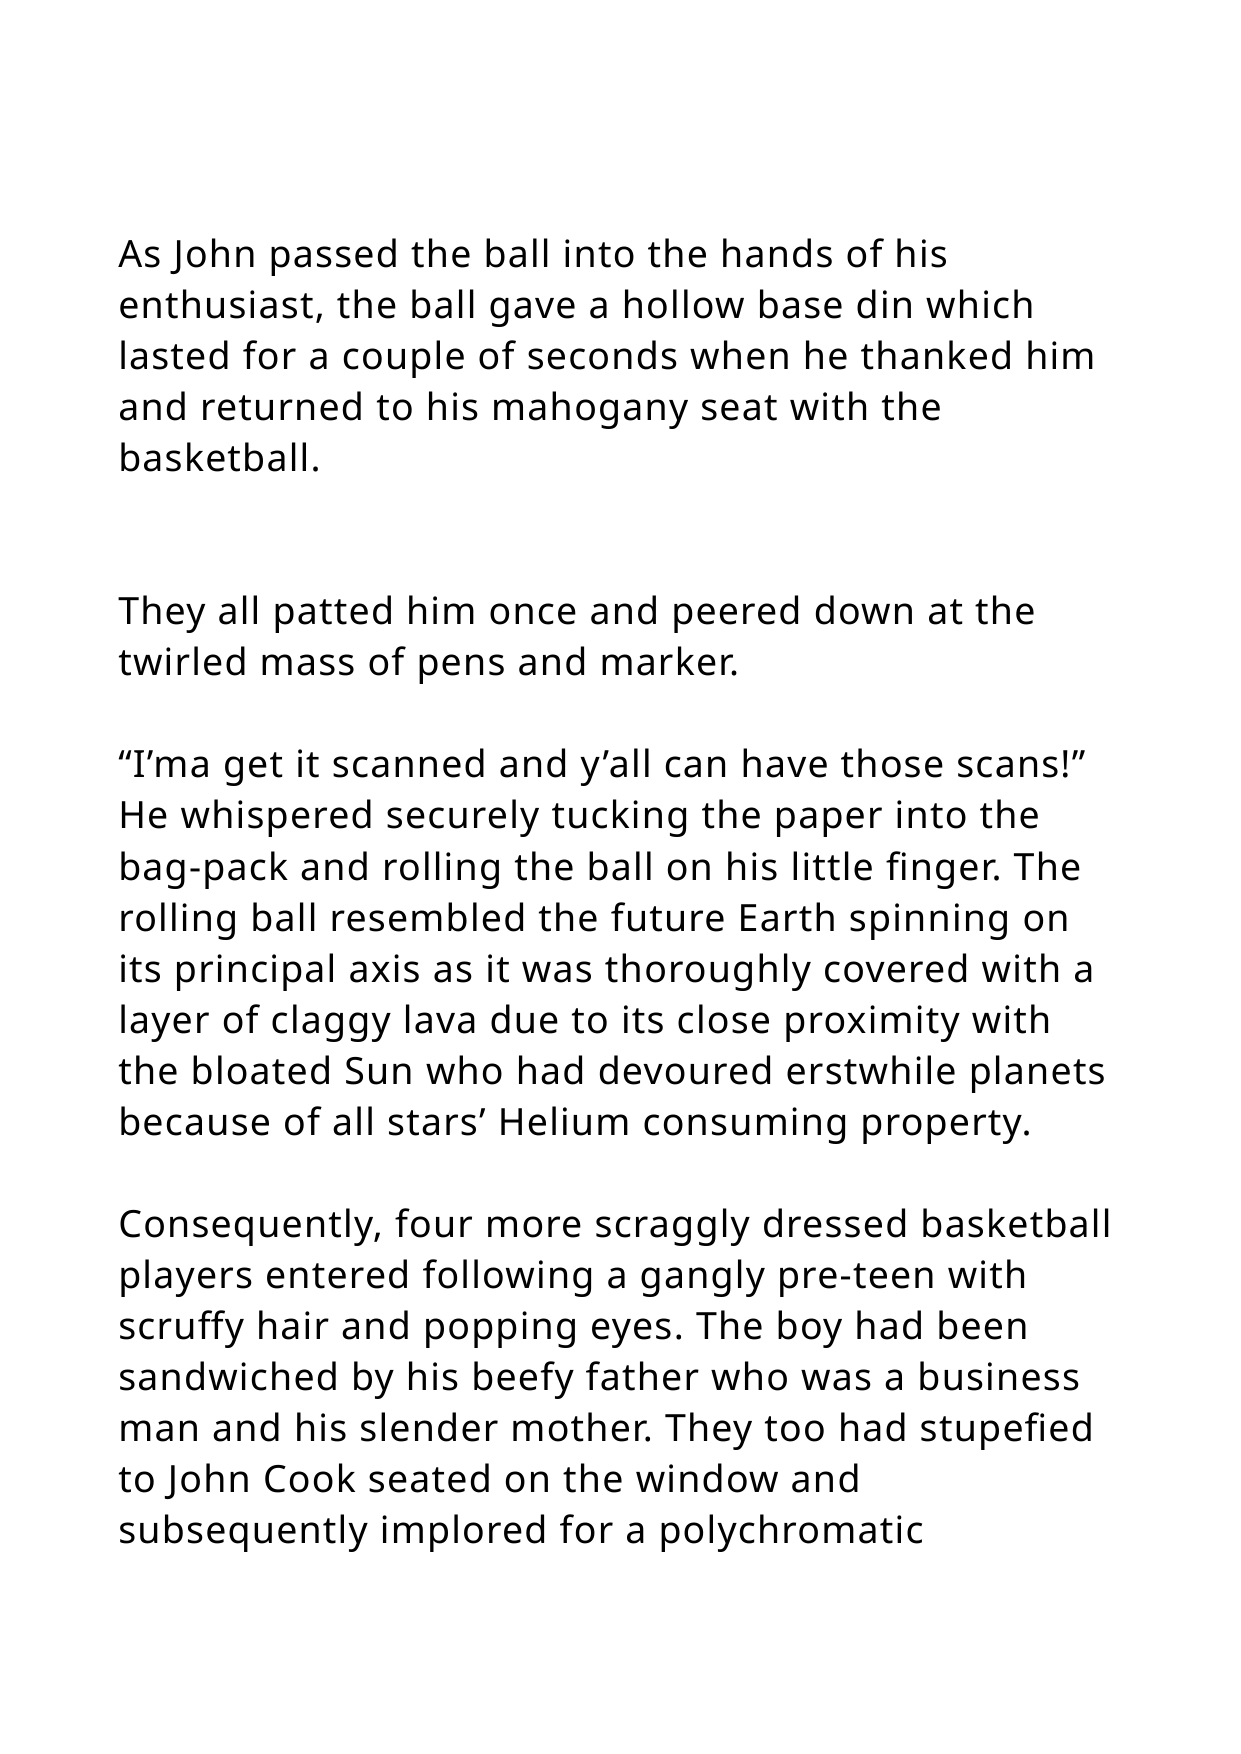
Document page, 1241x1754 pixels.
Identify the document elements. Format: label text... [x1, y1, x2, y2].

text “I’ma get it scanned and y’all can have those scans!” He whispered securely tucking the paper into the bag-pack and rolling the ball on his little finger. The rolling ball resembled the future Earth spinning on its principal axis as it was thoroughly covered with a layer of claggy lava due to its close proximity with the bloated Sun who had devoured erstwhile planets because of all stars’ Helium consuming property. [118, 738, 1122, 1146]
text Consequently, four more scraggly dressed basketball players entered following a gangly pre-teen with scruffy hair and popping eyes. The boy had been sandwiched by his beefy father who was a business man and his slender mother. They too had stupefied to John Cook seated on the window and subsequently implored for a polychromatic [118, 1197, 1122, 1554]
text As John passed the ball into the hands of his enthusiast, the ball gave a hollow base din which lasted for a couple of seconds when he thanked him and returned to his mahogany seat with the basketball. [118, 227, 1122, 483]
text They all patted him once and peered down at the twirled mass of pens and marker. [118, 585, 1122, 687]
